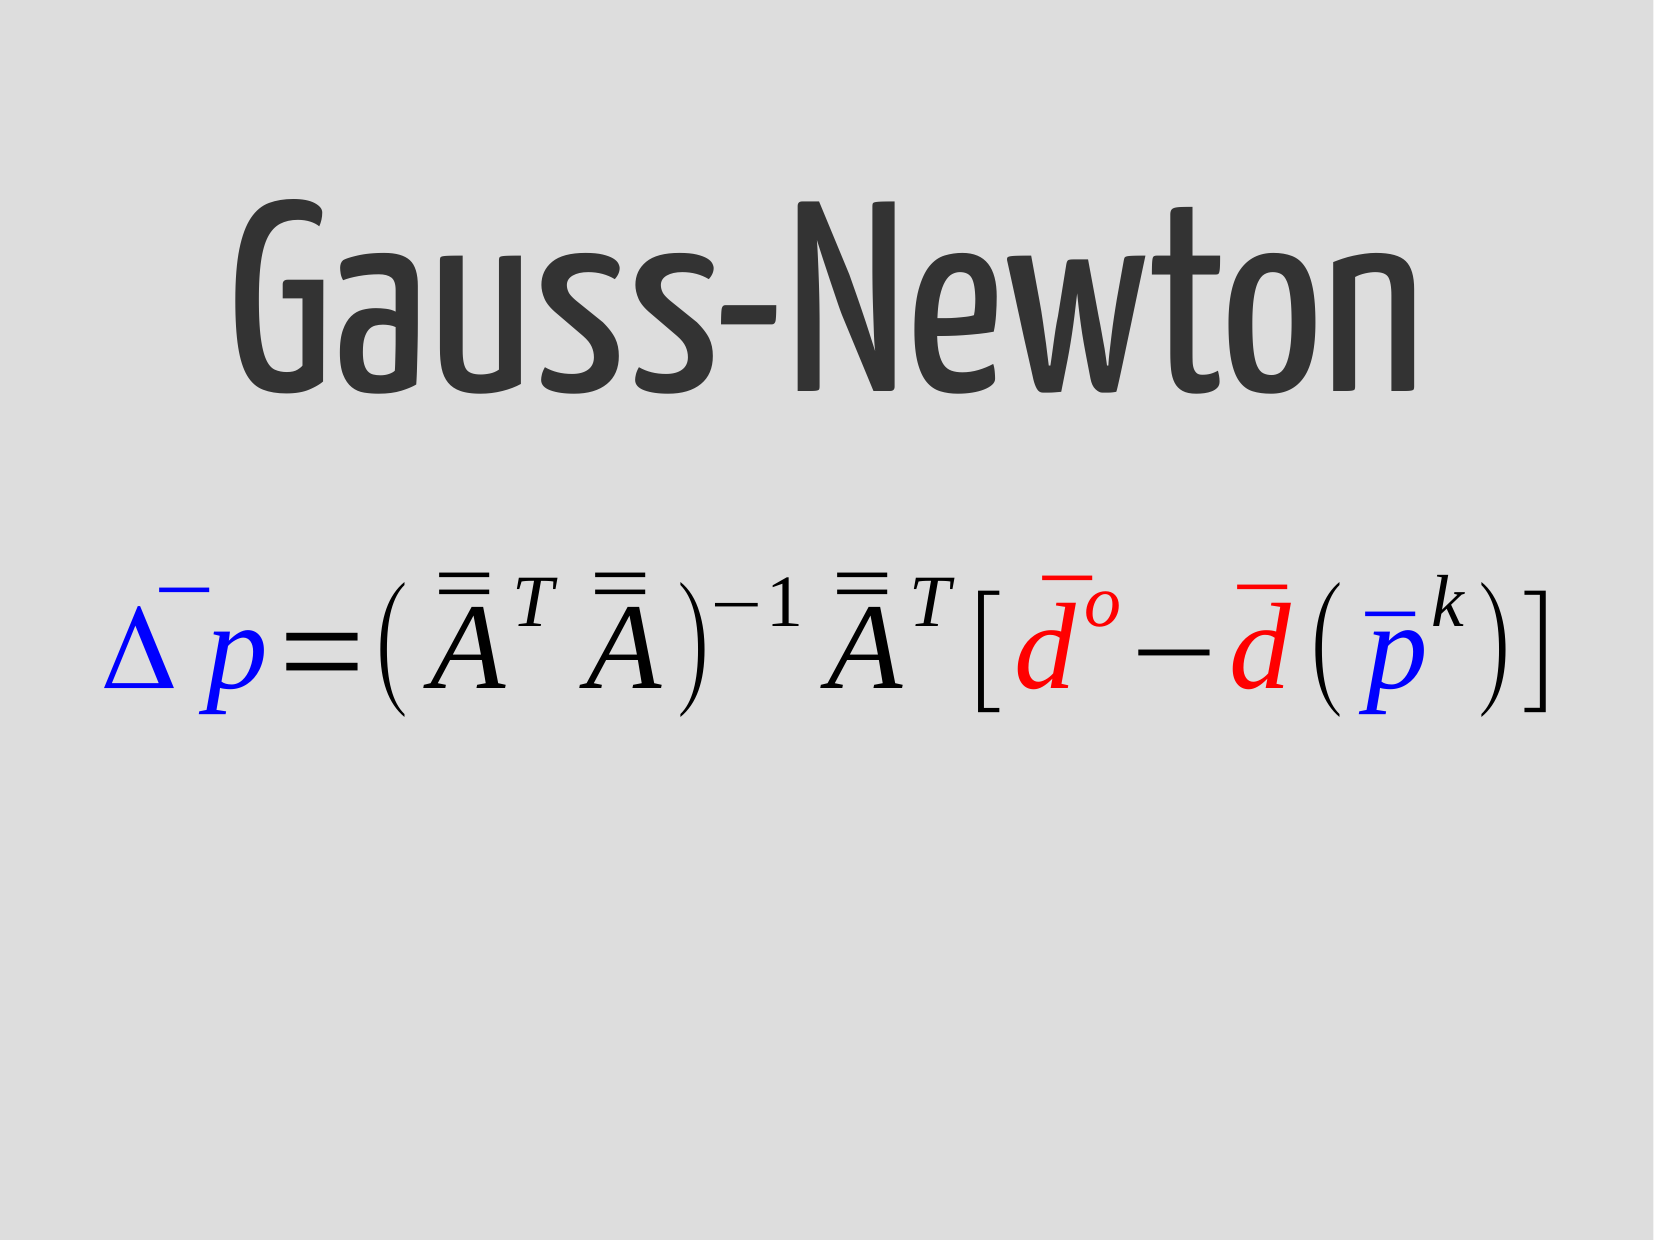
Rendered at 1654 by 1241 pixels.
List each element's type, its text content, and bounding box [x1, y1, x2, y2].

title Gauss-Newton [82, 0, 1571, 567]
chart [91, 560, 1562, 723]
